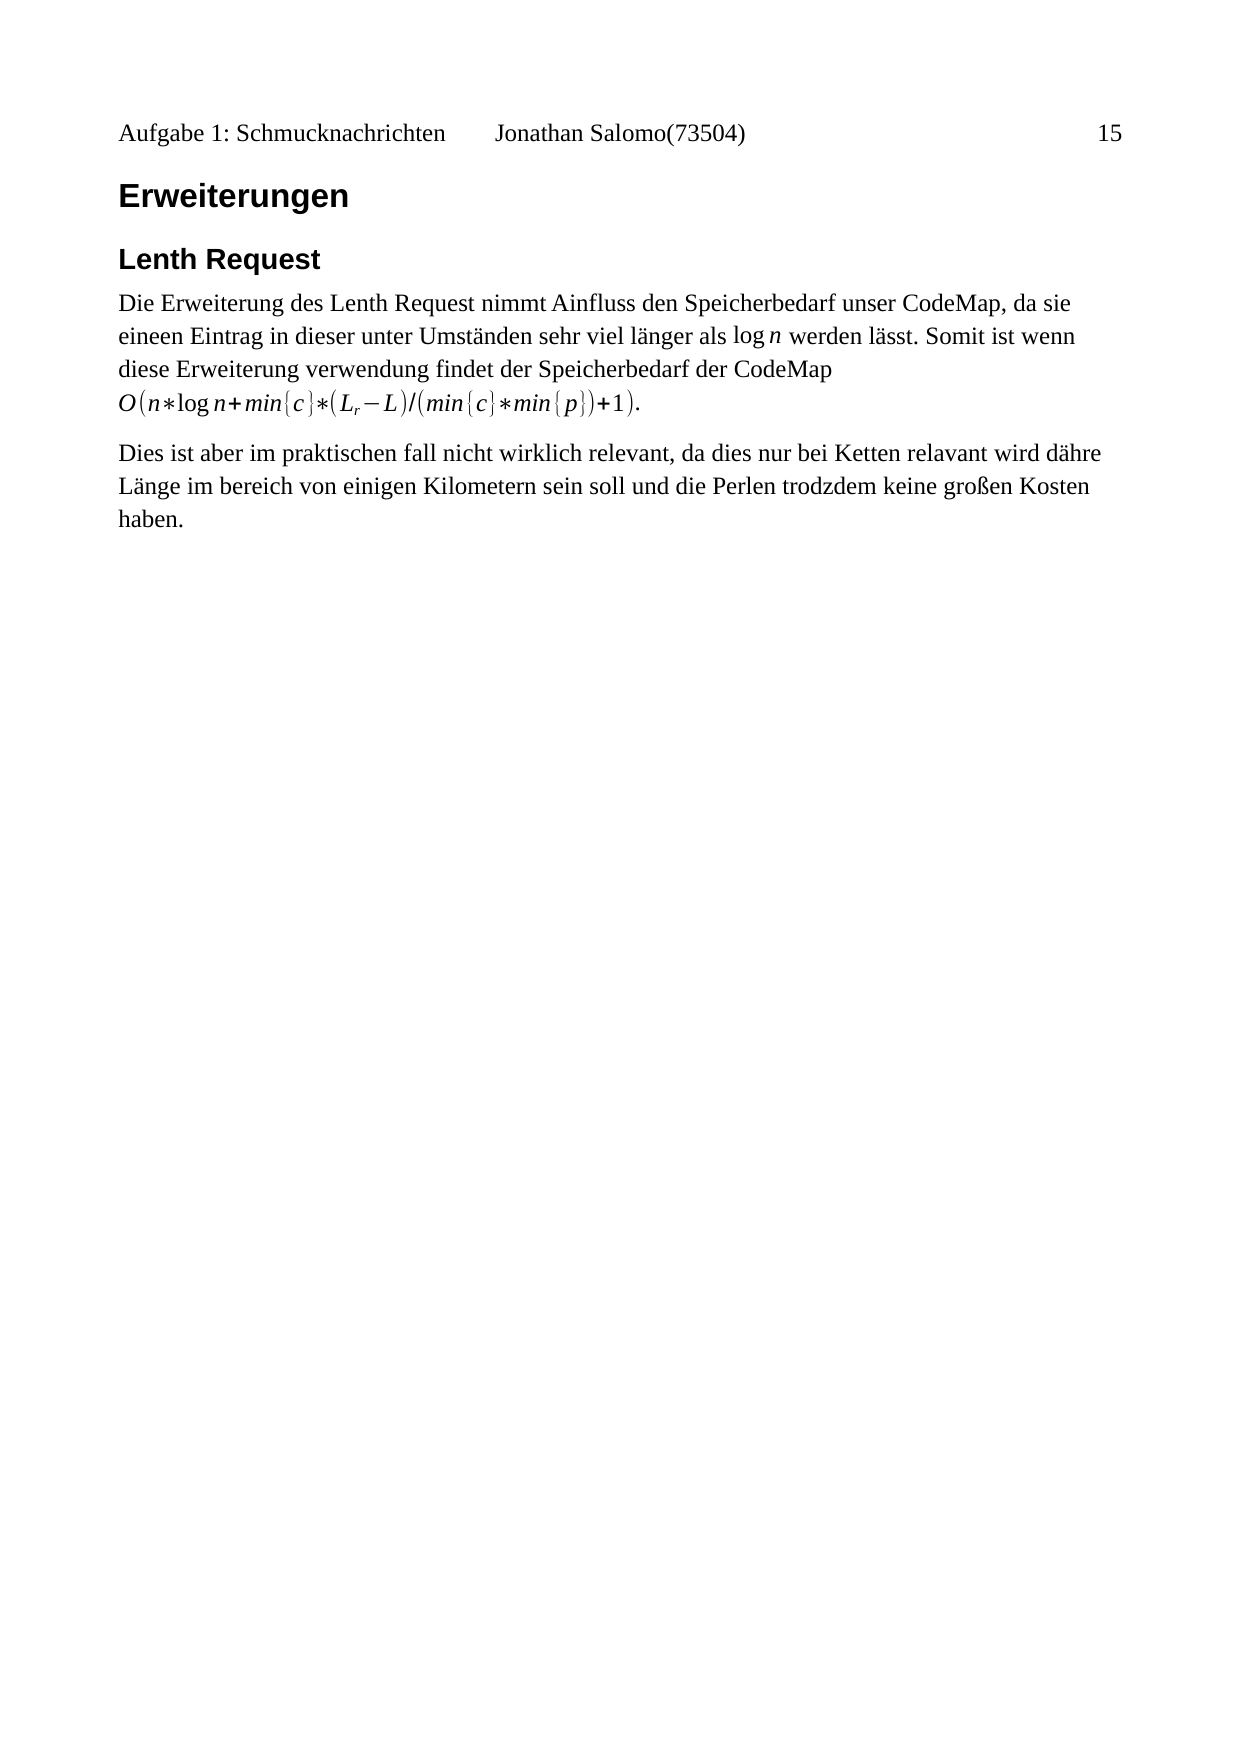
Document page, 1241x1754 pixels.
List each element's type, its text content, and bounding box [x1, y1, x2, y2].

subtitle Lenth Request [118, 242, 1122, 275]
text Die Erweiterung des Lenth Request nimmt Ainfluss den Speicherbedarf unser CodeMap, da sie eineen Eintrag in dieser unter Umständen sehr viel länger als werden lässt. Somit ist wenn diese Erweiterung verwendung findet der Speicherbedarf der CodeMap . [118, 288, 1122, 419]
text Dies ist aber im praktischen fall nicht wirklich relevant, da dies nur bei Ketten relavant wird dähre Länge im bereich von einigen Kilometern sein soll und die Perlen trodzdem keine großen Kosten haben. [118, 438, 1122, 533]
subtitle Erweiterungen [118, 176, 1122, 215]
